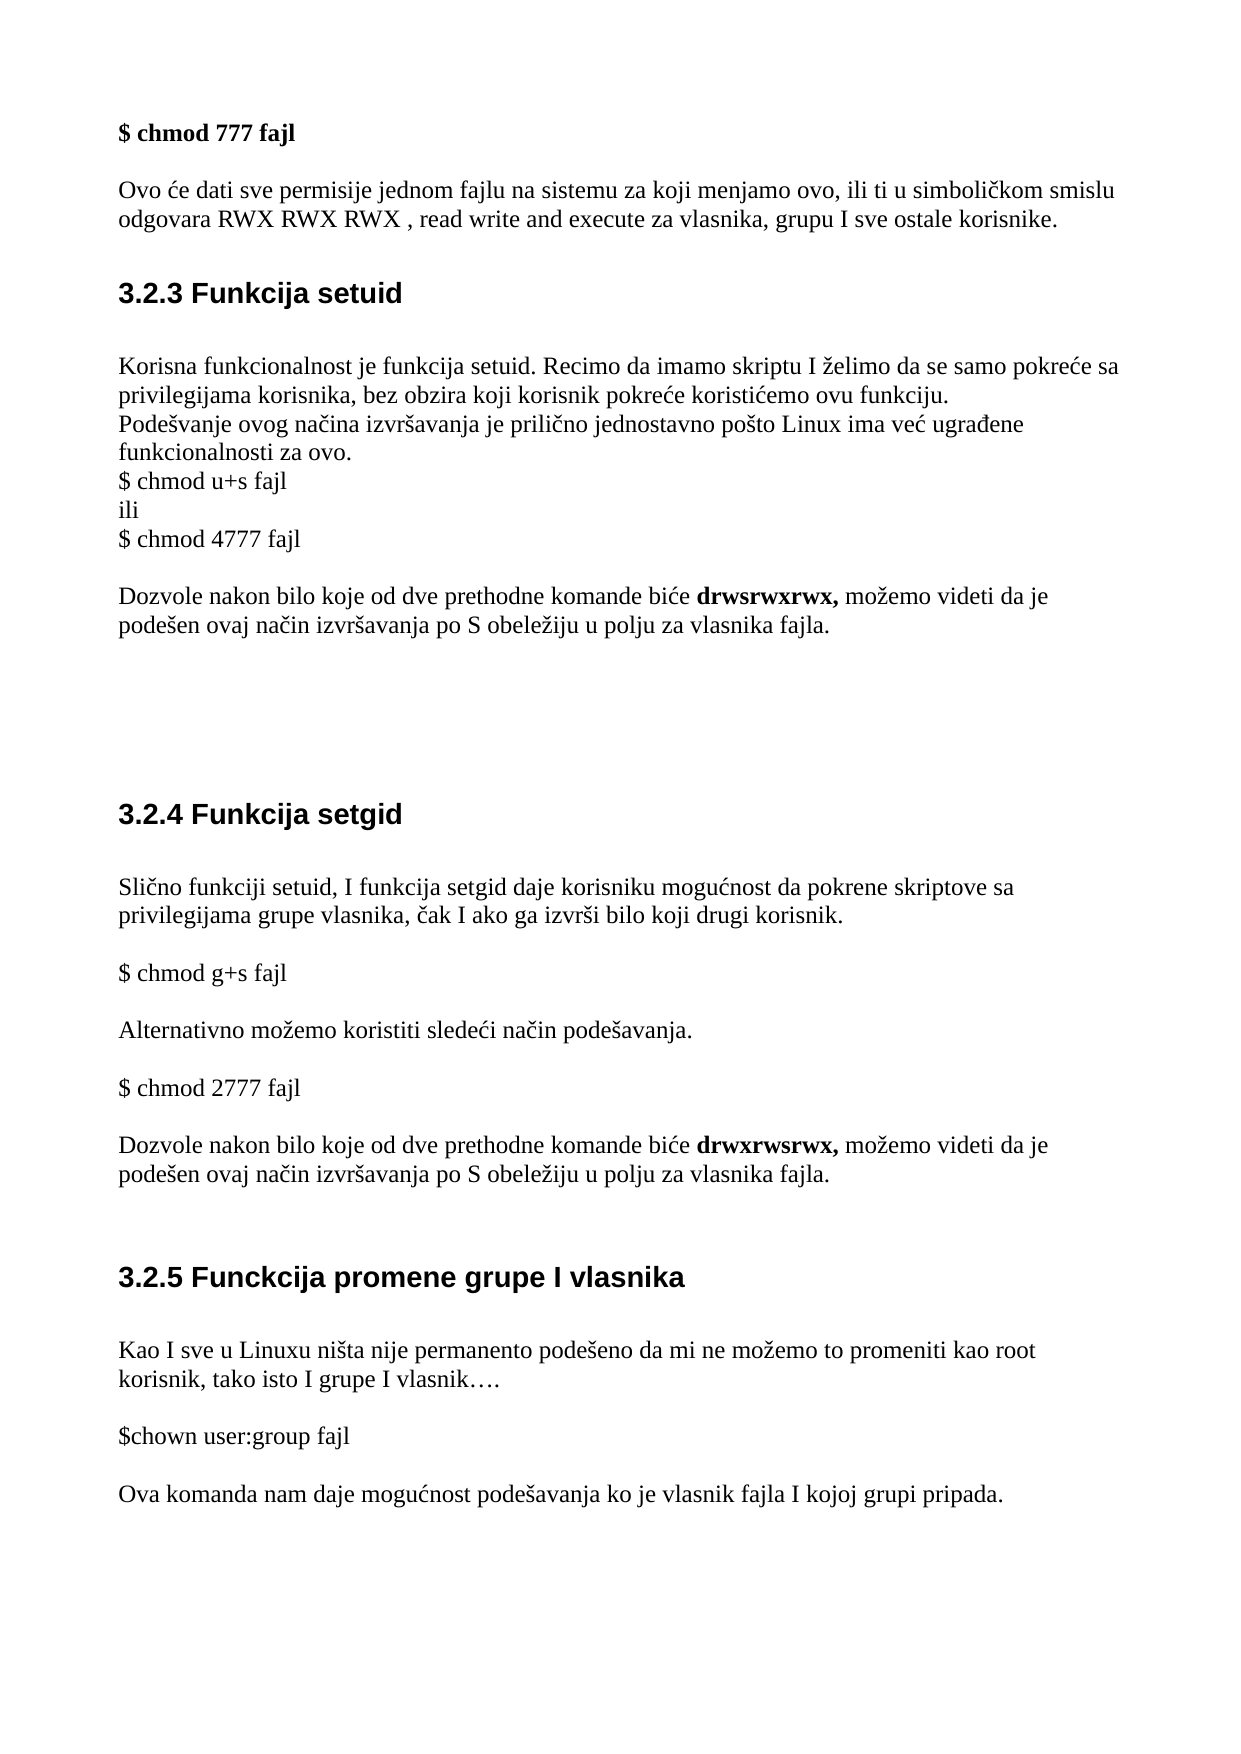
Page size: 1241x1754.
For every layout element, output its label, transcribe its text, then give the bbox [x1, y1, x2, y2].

subtitle 3.2.5 Funckcija promene grupe I vlasnika [118, 1260, 1122, 1294]
subtitle 3.2.4 Funkcija setgid [118, 797, 1122, 831]
text Podešvanje ovog načina izvršavanja je prilično jednostavno pošto Linux ima već ugrađene funkcionalnosti za ovo. [118, 409, 1122, 466]
text Ovo će dati sve permisije jednom fajlu na sistemu za koji menjamo ovo, ili ti u simboličkom smislu odgovara RWX RWX RWX , read write and execute za vlasnika, grupu I sve ostale korisnike. [118, 176, 1122, 233]
subtitle 3.2.3 Funkcija setuid [118, 276, 1122, 310]
text Kao I sve u Linuxu ništa nije permanento podešeno da mi ne možemo to promeniti kao root korisnik, tako isto I grupe I vlasnik…. [118, 1335, 1122, 1392]
text Alternativno možemo koristiti sledeći način podešavanja. [118, 1016, 1122, 1044]
text Ova komanda nam daje mogućnost podešavanja ko je vlasnik fajla I kojoj grupi pripada. [118, 1479, 1122, 1507]
text Dozvole nakon bilo koje od dve prethodne komande biće drwsrwxrwx, možemo videti da je podešen ovaj način izvršavanja po S obeležiju u polju za vlasnika fajla. [118, 581, 1122, 639]
text ili [118, 495, 1122, 524]
text $ chmod u+s fajl [118, 466, 1122, 495]
text $chown user:group fajl [118, 1421, 1122, 1450]
text $ chmod 777 fajl [118, 118, 1122, 147]
text Slično funkciji setuid, I funkcija setgid daje korisniku mogućnost da pokrene skriptove sa privilegijama grupe vlasnika, čak I ako ga izvrši bilo koji drugi korisnik. [118, 872, 1122, 929]
text $ chmod 4777 fajl [118, 524, 1122, 552]
text Korisna funkcionalnost je funkcija setuid. Recimo da imamo skriptu I želimo da se samo pokreće sa privilegijama korisnika, bez obzira koji korisnik pokreće koristićemo ovu funkciju. [118, 351, 1122, 409]
text Dozvole nakon bilo koje od dve prethodne komande biće drwxrwsrwx, možemo videti da je podešen ovaj način izvršavanja po S obeležiju u polju za vlasnika fajla. [118, 1131, 1122, 1188]
text $ chmod 2777 fajl [118, 1073, 1122, 1102]
text $ chmod g+s fajl [118, 958, 1122, 987]
